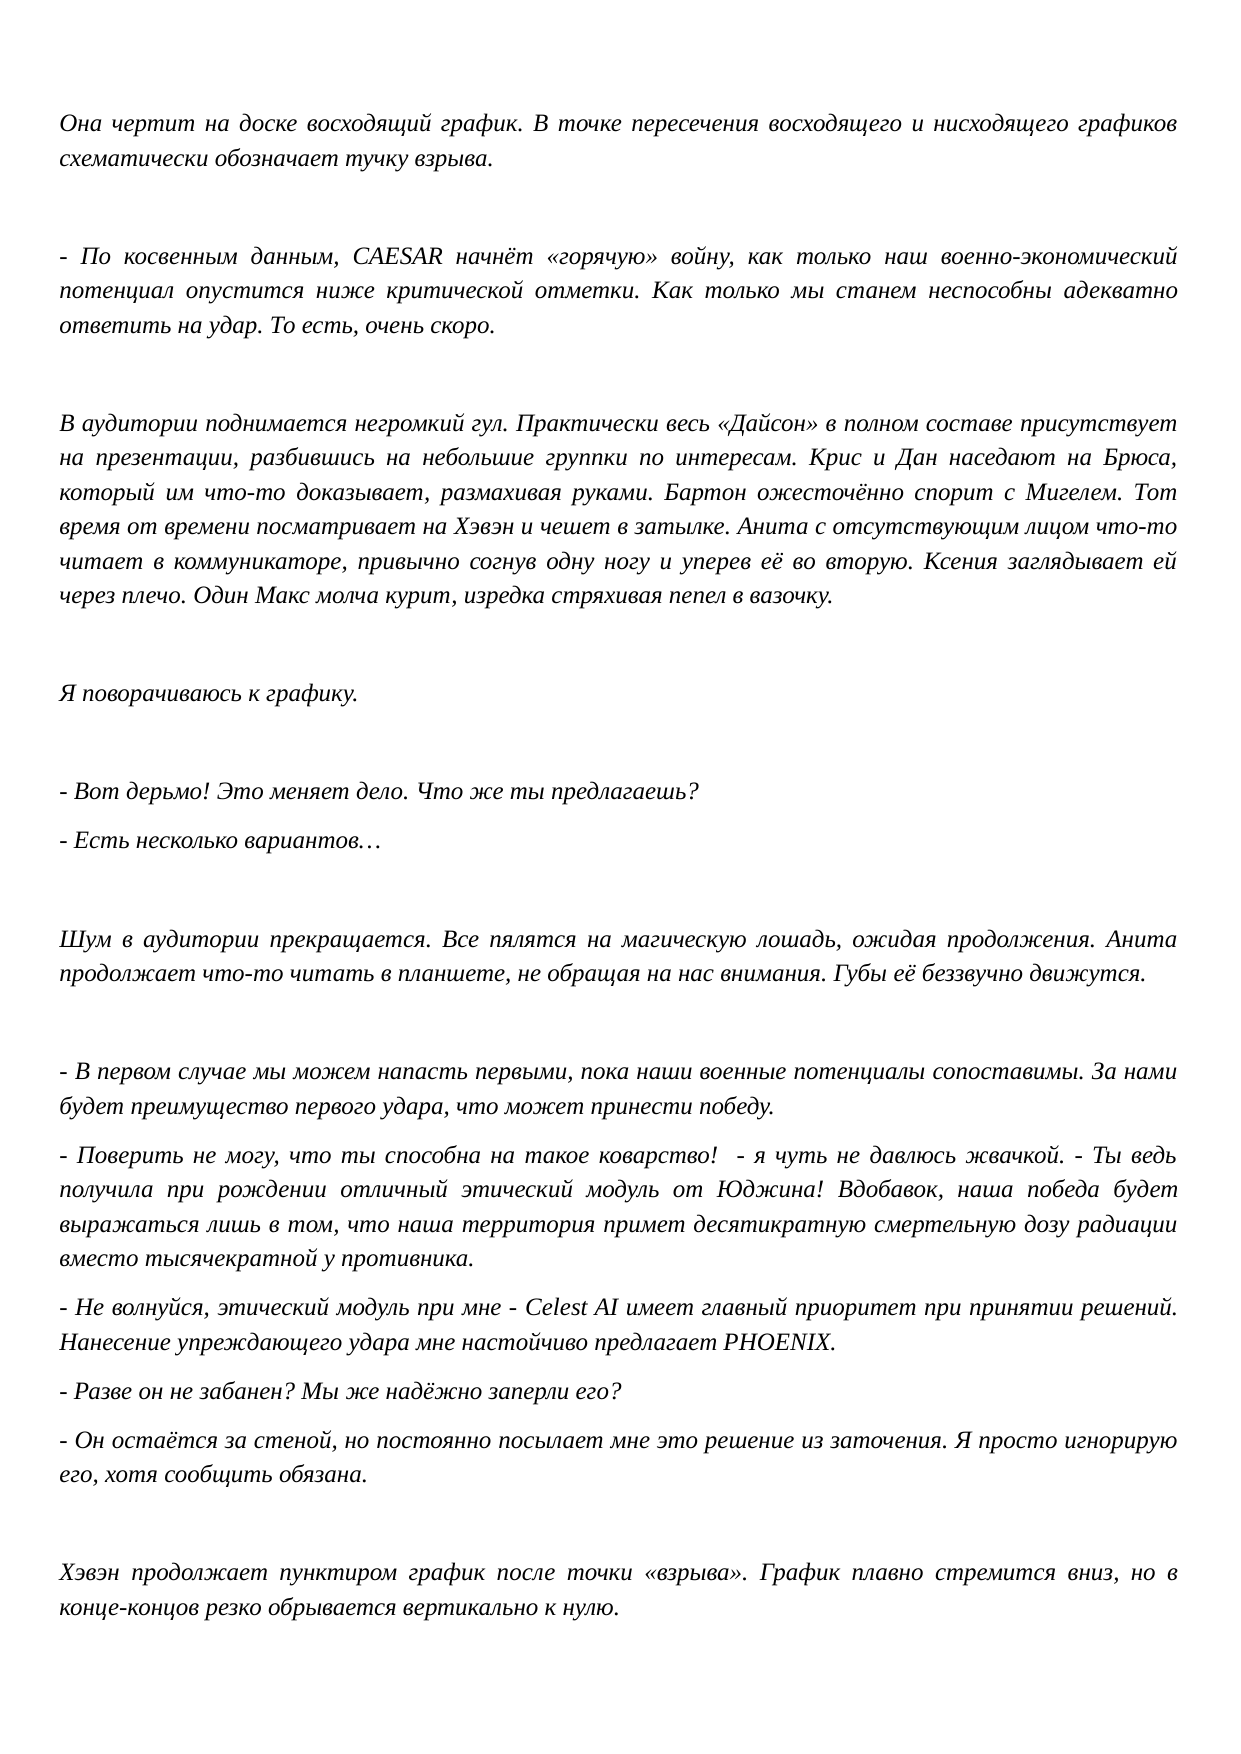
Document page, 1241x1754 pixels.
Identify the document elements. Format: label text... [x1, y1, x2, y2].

text - Поверить не могу, что ты способна на такое коварство! - я чуть не давлюсь жвачкой. - Ты ведь получила при рождении отличный этический модуль от Юджина! Вдобавок, наша победа будет выражаться лишь в том, что наша территория примет десятикратную смертельную дозу радиации вместо тысячекратной у противника. [59, 1140, 1181, 1272]
text В аудитории поднимается негромкий гул. Практически весь «Дайсон» в полном составе присутствует на презентации, разбившись на небольшие группки по интересам. Крис и Дан наседают на Брюса, который им что-то доказывает, размахивая руками. Бартон ожесточённо спорит с Мигелем. Тот время от времени посматривает на Хэвэн и чешет в затылке. Анита с отсутствующим лицом что-то читает в коммуникаторе, привычно согнув одну ногу и уперев её во вторую. Ксения заглядывает ей через плечо. Один Макс молча курит, изредка стряхивая пепел в вазочку. [59, 408, 1181, 609]
text Она чертит на доске восходящий график. В точке пересечения восходящего и нисходящего графиков схематически обозначает тучку взрыва. [59, 108, 1181, 171]
text - Разве он не забанен? Мы же надёжно заперли его? [59, 1376, 1181, 1404]
text Я поворачиваюсь к графику. [59, 678, 1181, 707]
text - Есть несколько вариантов… [59, 826, 1181, 854]
text - Не волнуйся, этический модуль при мне - Celest AI имеет главный приоритет при принятии решений. Нанесение упреждающего удара мне настойчиво предлагает PHOENIX. [59, 1292, 1181, 1356]
text - По косвенным данным, CAESAR начнёт «горячую» войну, как только наш военно-экономический потенциал опустится ниже критической отметки. Как только мы станем неспособны адекватно ответить на удар. То есть, очень скоро. [59, 241, 1181, 338]
text - В первом случае мы можем напасть первыми, пока наши военные потенциалы сопоставимы. За нами будет преимущество первого удара, что может принести победу. [59, 1056, 1181, 1119]
text - Он остаётся за стеной, но постоянно посылает мне это решение из заточения. Я просто игнорирую его, хотя сообщить обязана. [59, 1425, 1181, 1488]
text - Вот дерьмо! Это меняет дело. Что же ты предлагаешь? [59, 776, 1181, 805]
text Хэвэн продолжает пунктиром график после точки «взрыва». График плавно стремится вниз, но в конце-концов резко обрывается вертикально к нулю. [59, 1557, 1181, 1621]
text Шум в аудитории прекращается. Все пялятся на магическую лошадь, ожидая продолжения. Анита продолжает что-то читать в планшете, не обращая на нас внимания. Губы её беззвучно движутся. [59, 924, 1181, 987]
